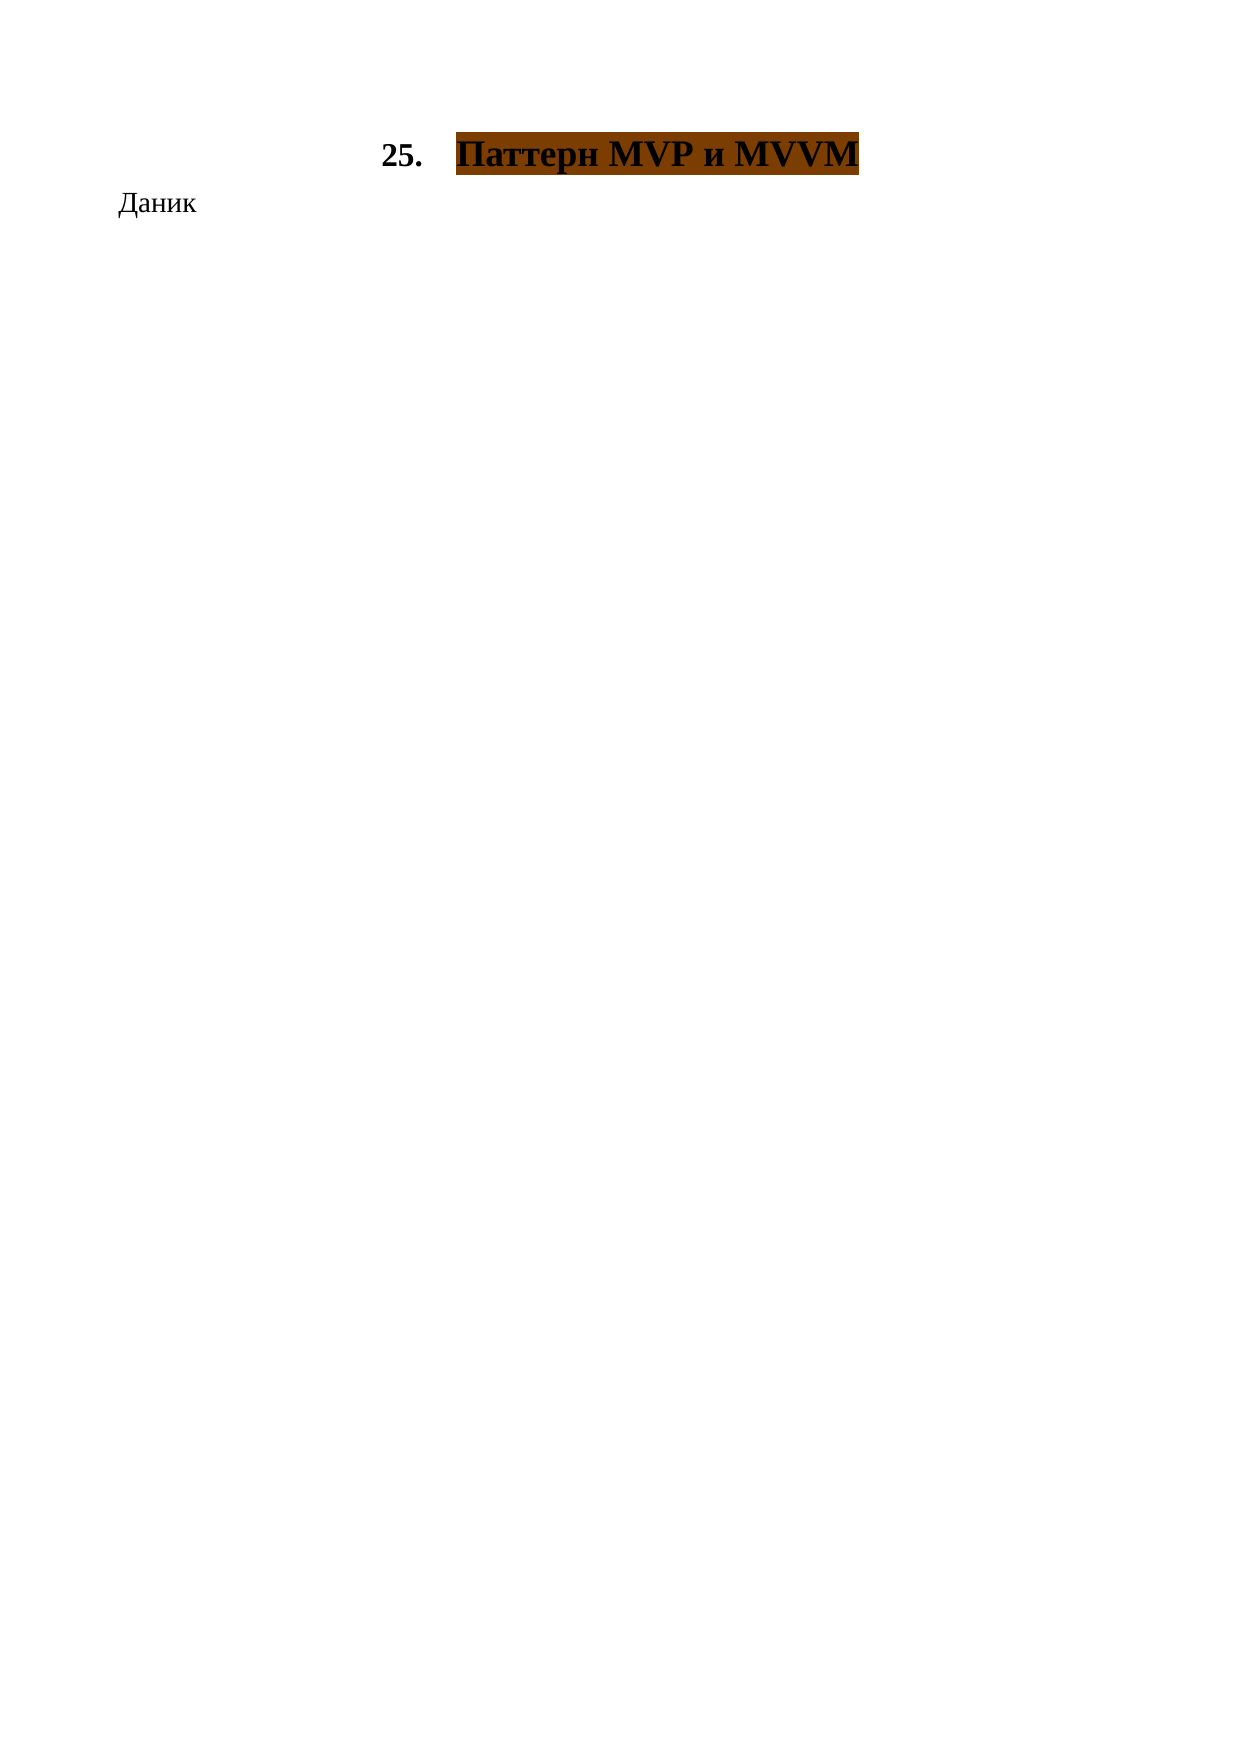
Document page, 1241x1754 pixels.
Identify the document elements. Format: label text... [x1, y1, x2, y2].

subtitle Паттерн MVP и MVVM [118, 143, 1122, 173]
text Даник [118, 185, 1122, 219]
